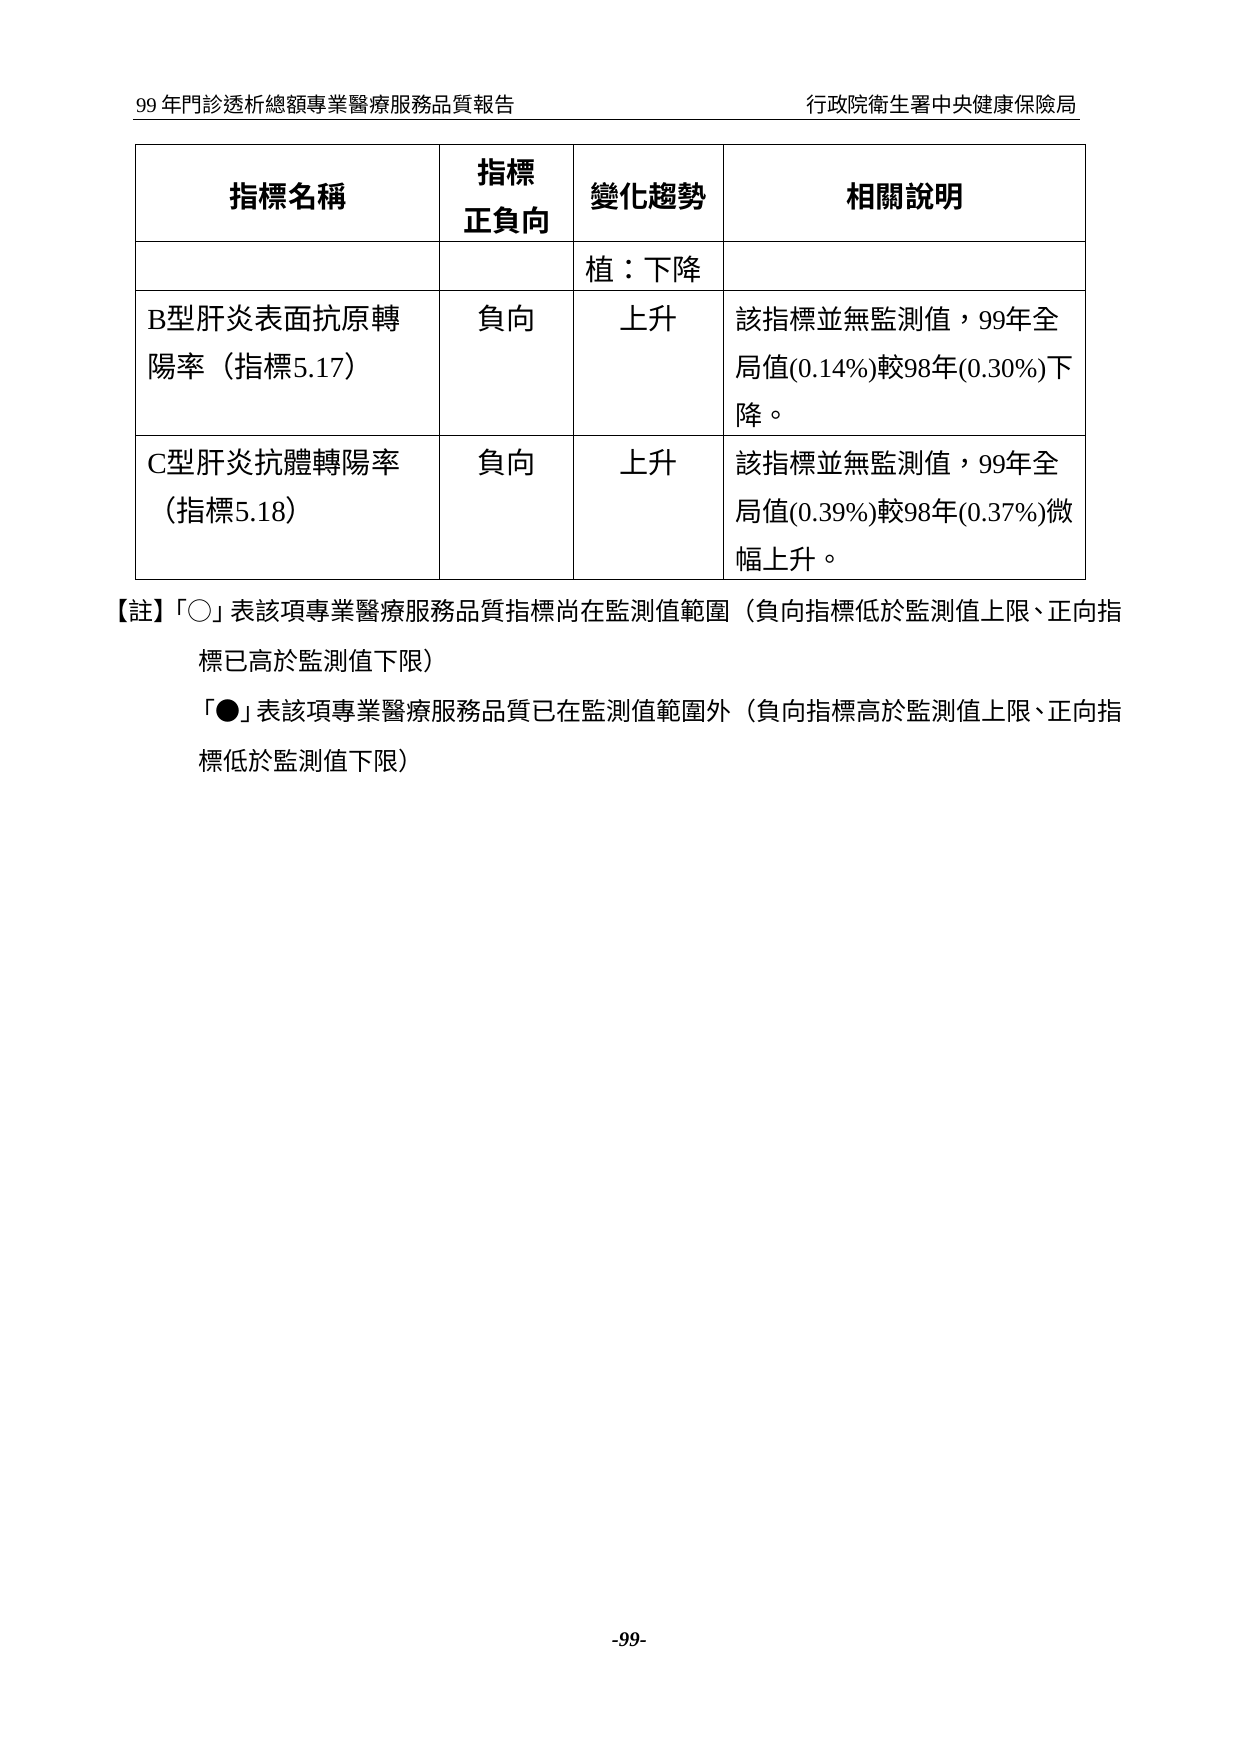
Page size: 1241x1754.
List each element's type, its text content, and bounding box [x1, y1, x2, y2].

table_cell 負向 [440, 291, 573, 434]
table_cell C型肝炎抗體轉陽率 （指標5.18） [136, 436, 439, 579]
table_cell 上升 [574, 436, 723, 579]
table_cell [440, 242, 573, 290]
table_cell B型肝炎表面抗原轉陽率（指標5.17） [136, 291, 439, 434]
text 【註】「○」表該項專業醫療服務品質指標尚在監測值範圍（負向指標低於監測值上限、正向指標已高於監測值下限） [111, 580, 1122, 680]
table_cell 該指標並無監測值，99年全局值(0.39%)較98年(0.37%)微幅上升。 [724, 436, 1085, 579]
table_header 相關說明 [724, 145, 1085, 241]
table_header 變化趨勢 [574, 145, 723, 241]
text 「●」表該項專業醫療服務品質已在監測值範圍外（負向指標高於監測值上限、正向指標低於監測值下限） [198, 680, 1122, 780]
table_cell 植：下降 [574, 242, 723, 290]
table_header 指標 正負向 [440, 145, 573, 241]
table_cell 負向 [440, 436, 573, 579]
table_cell [136, 242, 439, 290]
table_header 指標名稱 [136, 145, 439, 241]
table_cell 該指標並無監測值，99年全局值(0.14%)較98年(0.30%)下降。 [724, 291, 1085, 434]
table_cell 上升 [574, 291, 723, 434]
table_cell [724, 242, 1085, 290]
